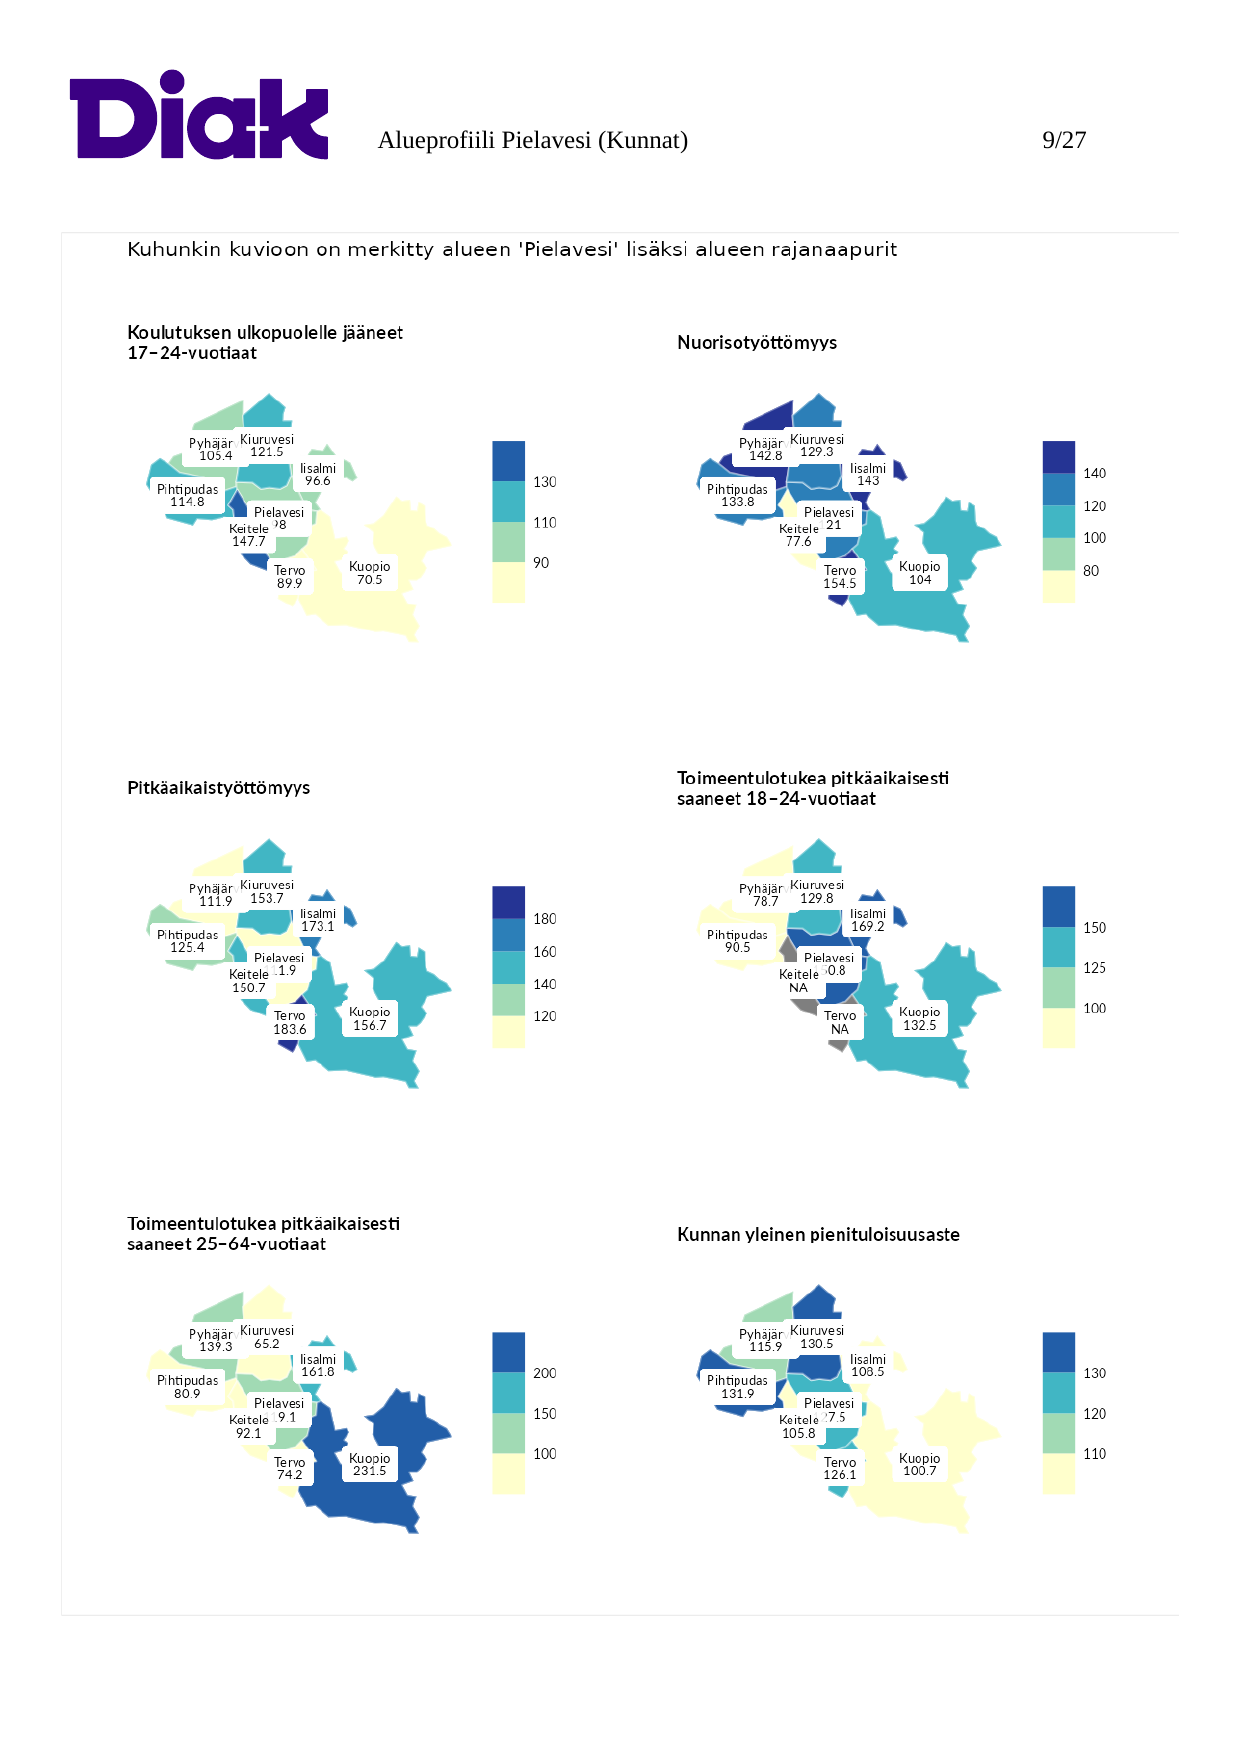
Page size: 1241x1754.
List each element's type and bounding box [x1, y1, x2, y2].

picture [61, 196, 1179, 1651]
